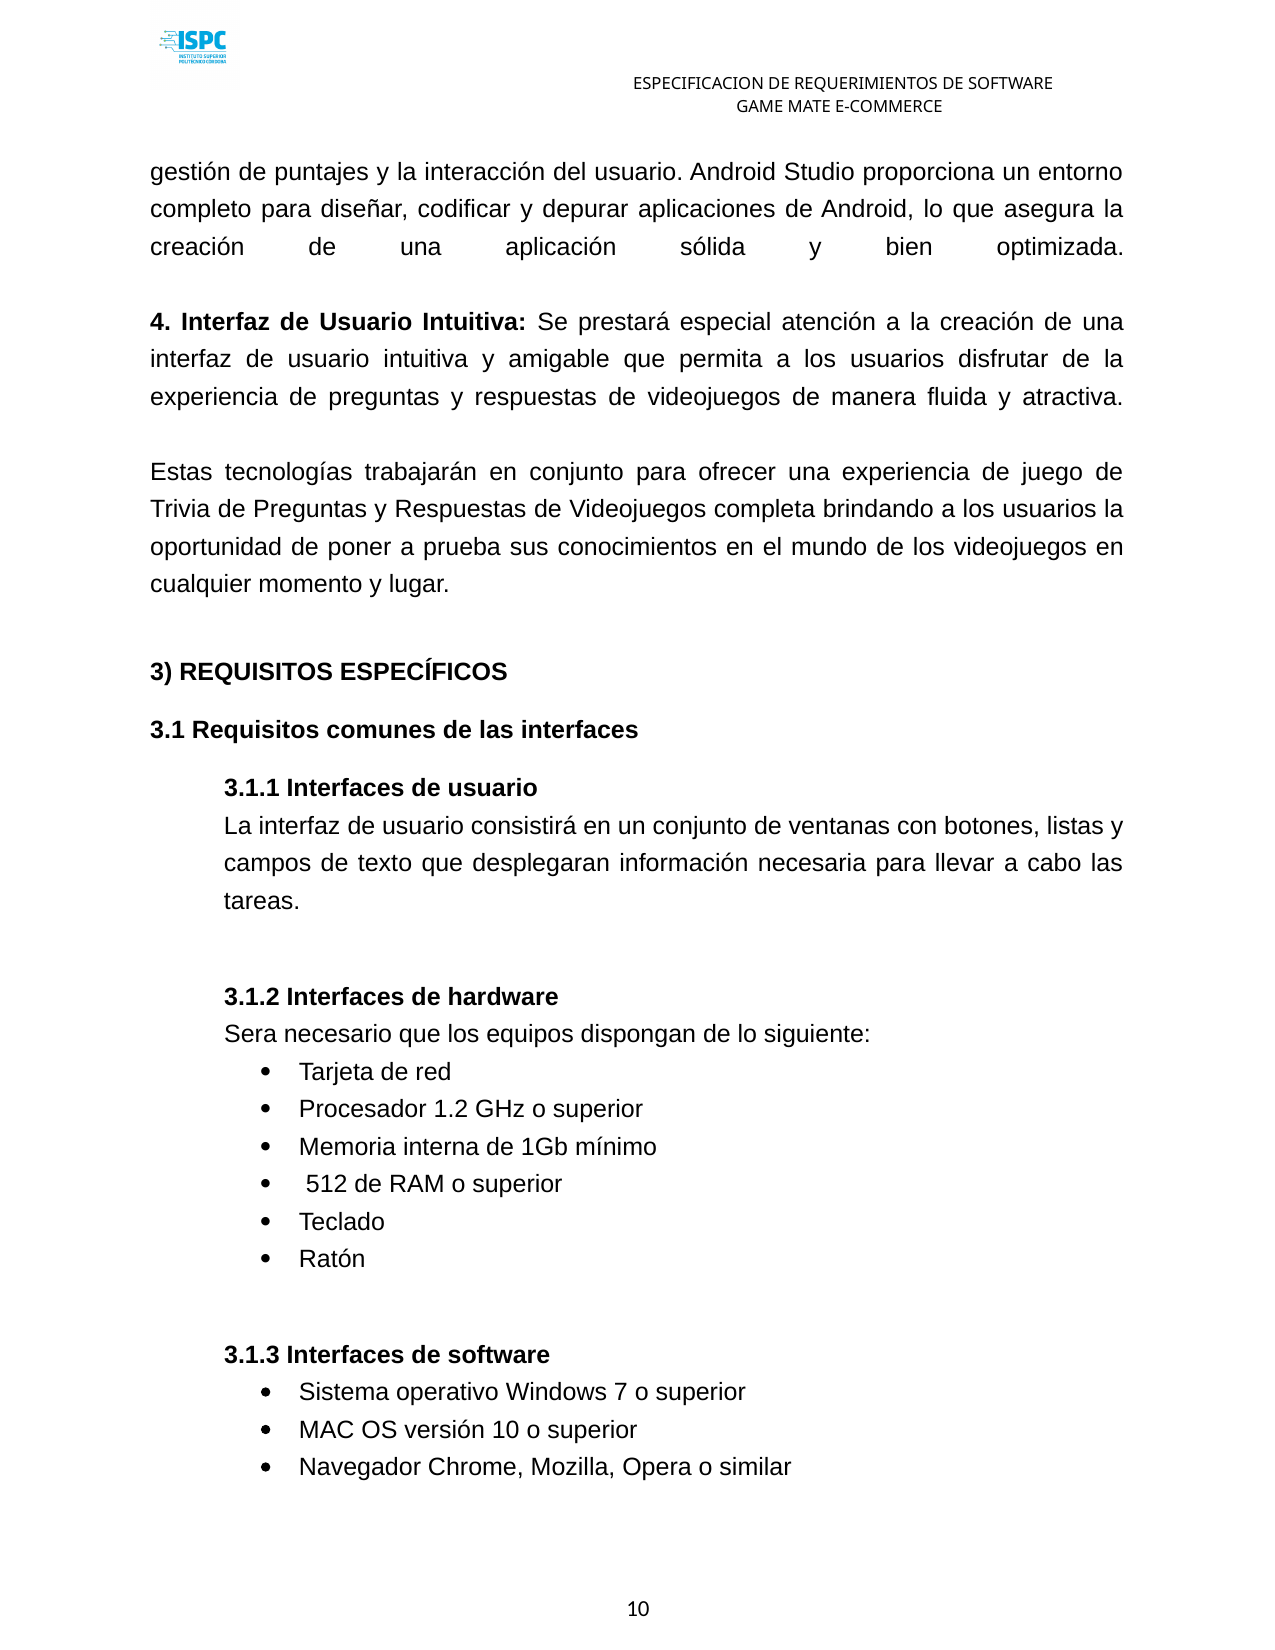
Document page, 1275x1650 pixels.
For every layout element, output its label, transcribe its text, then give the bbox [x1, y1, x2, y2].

text 3) REQUISITOS ESPECÍFICOS [150, 650, 1125, 687]
text La interfaz de usuario consistirá en un conjunto de ventanas con botones, listas y campos de texto que desplegaran información necesaria para llevar a cabo las tareas. [224, 804, 1125, 917]
text 3.1 Requisitos comunes de las interfaces [150, 708, 1125, 746]
list Navegador Chrome, Mozilla, Opera o similar [261, 1446, 1125, 1483]
list Procesador 1.2 GHz o superior [261, 1087, 1125, 1125]
list MAC OS versión 10 o superior [261, 1408, 1125, 1446]
list 512 de RAM o superior [261, 1162, 1125, 1200]
list Ratón [261, 1237, 1125, 1275]
list Memoria interna de 1Gb mínimo [261, 1125, 1125, 1162]
text gestión de puntajes y la interacción del usuario. Android Studio proporciona un entorno completo para diseñar, codificar y depurar aplicaciones de Android, lo que asegura la creación de una aplicación sólida y bien optimizada. 4. Interfaz de Usuario Intuitiva: Se prestará especial atención a la creación de una interfaz de usuario intuitiva y amigable que permita a los usuarios disfrutar de la experiencia de preguntas y respuestas de videojuegos de manera fluida y atractiva. Estas tecnologías trabajarán en conjunto para ofrecer una experiencia de juego de Trivia de Preguntas y Respuestas de Videojuegos completa brindando a los usuarios la oportunidad de poner a prueba sus conocimientos en el mundo de los videojuegos en cualquier momento y lugar. [150, 150, 1125, 600]
list Teclado [261, 1200, 1125, 1237]
text Sera necesario que los equipos dispongan de lo siguiente: [150, 1012, 1125, 1050]
list Tarjeta de red [261, 1050, 1125, 1087]
text 3.1.1 Interfaces de usuario [150, 767, 1125, 804]
text 3.1.2 Interfaces de hardware [150, 975, 1125, 1012]
text 3.1.3 Interfaces de software [150, 1333, 1125, 1371]
list Sistema operativo Windows 7 o superior [261, 1371, 1125, 1408]
picture [150, 0, 240, 90]
